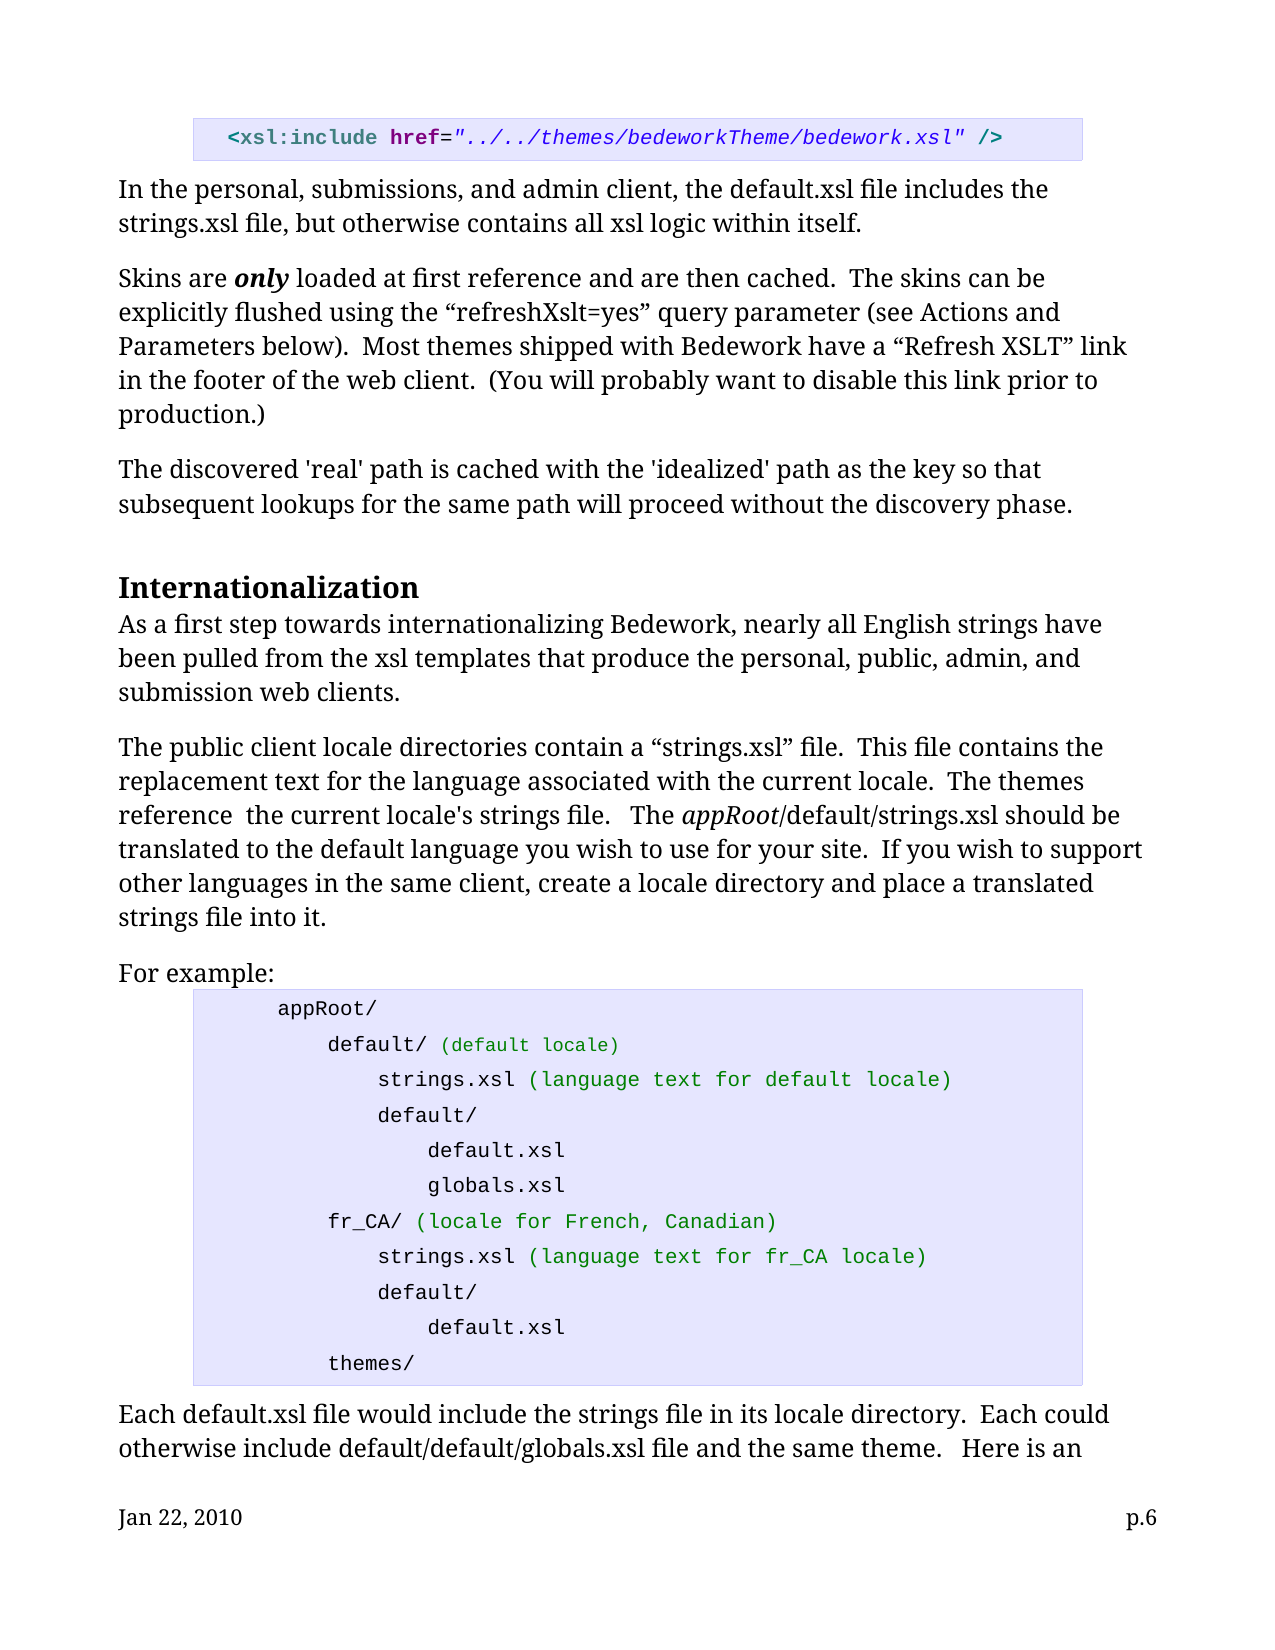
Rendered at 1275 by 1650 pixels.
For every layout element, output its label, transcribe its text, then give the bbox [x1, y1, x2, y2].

text fr_CA/ (locale for French, Canadian) [194, 1202, 1082, 1234]
text For example: [118, 955, 1157, 989]
text default/ (default locale) [194, 1025, 1082, 1057]
text default.xsl [194, 1308, 1082, 1341]
text In the personal, submissions, and admin client, the default.xsl file includes the strings.xsl file, but otherwise contains all xsl logic within itself. [118, 172, 1157, 240]
text Skins are only loaded at first reference and are then cached. The skins can be explicitly flushed using the “refreshXslt=yes” query parameter (see Actions and Parameters below). Most themes shipped with Bedework have a “Refresh XSLT” link in the footer of the web client. (You will probably want to disable this link prior to production.) [118, 261, 1157, 431]
text The public client locale directories contain a “strings.xsl” file. This file contains the replacement text for the language associated with the current locale. The themes reference the current locale's strings file. The appRoot/default/strings.xsl should be translated to the default language you wish to use for your site. If you wish to support other languages in the same client, create a locale directory and place a translated strings file into it. [118, 730, 1157, 934]
text globals.xsl [194, 1166, 1082, 1199]
text themes/ [194, 1343, 1082, 1385]
text strings.xsl (language text for fr_CA locale) [194, 1237, 1082, 1270]
text <xsl:include href="../../themes/bedeworkTheme/bedework.xsl" /> [194, 119, 1082, 160]
text default/ [194, 1096, 1082, 1128]
text As a first step towards internationalizing Bedework, nearly all English strings have been pulled from the xsl templates that produce the personal, public, admin, and submission web clients. [118, 607, 1157, 709]
text default.xsl [194, 1131, 1082, 1164]
text default/ [194, 1273, 1082, 1305]
text appRoot/ [194, 990, 1082, 1022]
subtitle Internationalization [118, 567, 1157, 607]
text The discovered 'real' path is cached with the 'idealized' path as the key so that subsequent lookups for the same path will proceed without the discovery phase. [118, 452, 1157, 520]
text strings.xsl (language text for default locale) [194, 1060, 1082, 1093]
text Each default.xsl file would include the strings file in its locale directory. Each could otherwise include default/default/globals.xsl file and the same theme. Here is an [118, 1397, 1157, 1465]
